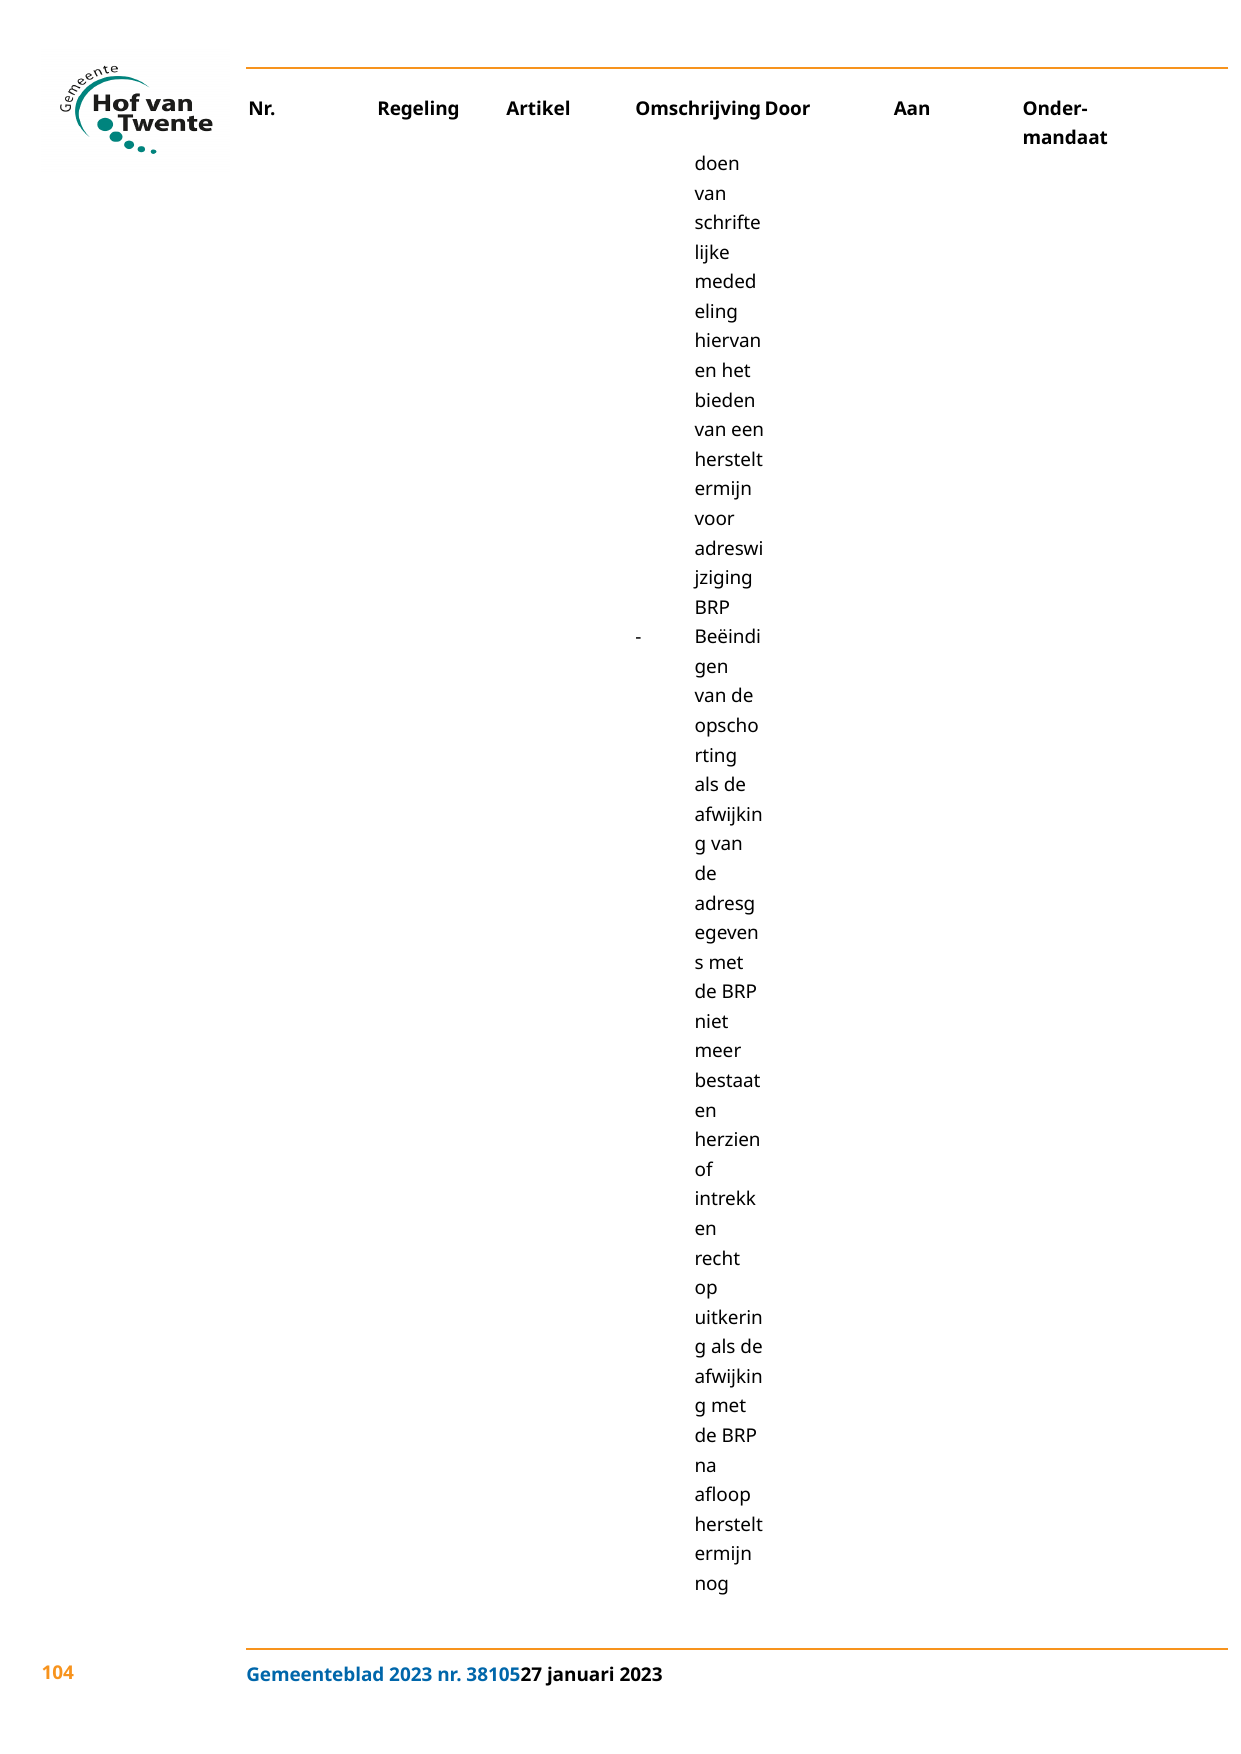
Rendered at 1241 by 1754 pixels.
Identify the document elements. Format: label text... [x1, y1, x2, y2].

table_cell [1023, 150, 1152, 1596]
table_cell [248, 150, 377, 1596]
table_header Door [764, 95, 893, 150]
table_header Omschrijving [635, 95, 764, 150]
table_header Aan [894, 95, 1022, 150]
table_cell [506, 150, 635, 1596]
picture [41, 47, 231, 172]
table_header Onder-mandaat [1023, 95, 1152, 150]
table_header Artikel [506, 95, 635, 150]
table_cell [764, 150, 893, 1596]
table_cell [894, 150, 1022, 1596]
table_cell doen van schriftelijke mededeling hiervan en het bieden van een hersteltermijn voor adreswijziging BRP Beëindigen van de opschorting als de afwijking van de adresgegevens met de BRP niet meer bestaat en herzien of intrekken recht op uitkering als de afwijking met de BRP na afloop hersteltermijn nog [635, 150, 764, 1596]
table_cell [377, 150, 506, 1596]
table_header Nr. [248, 95, 377, 150]
table_header Regeling [377, 95, 506, 150]
